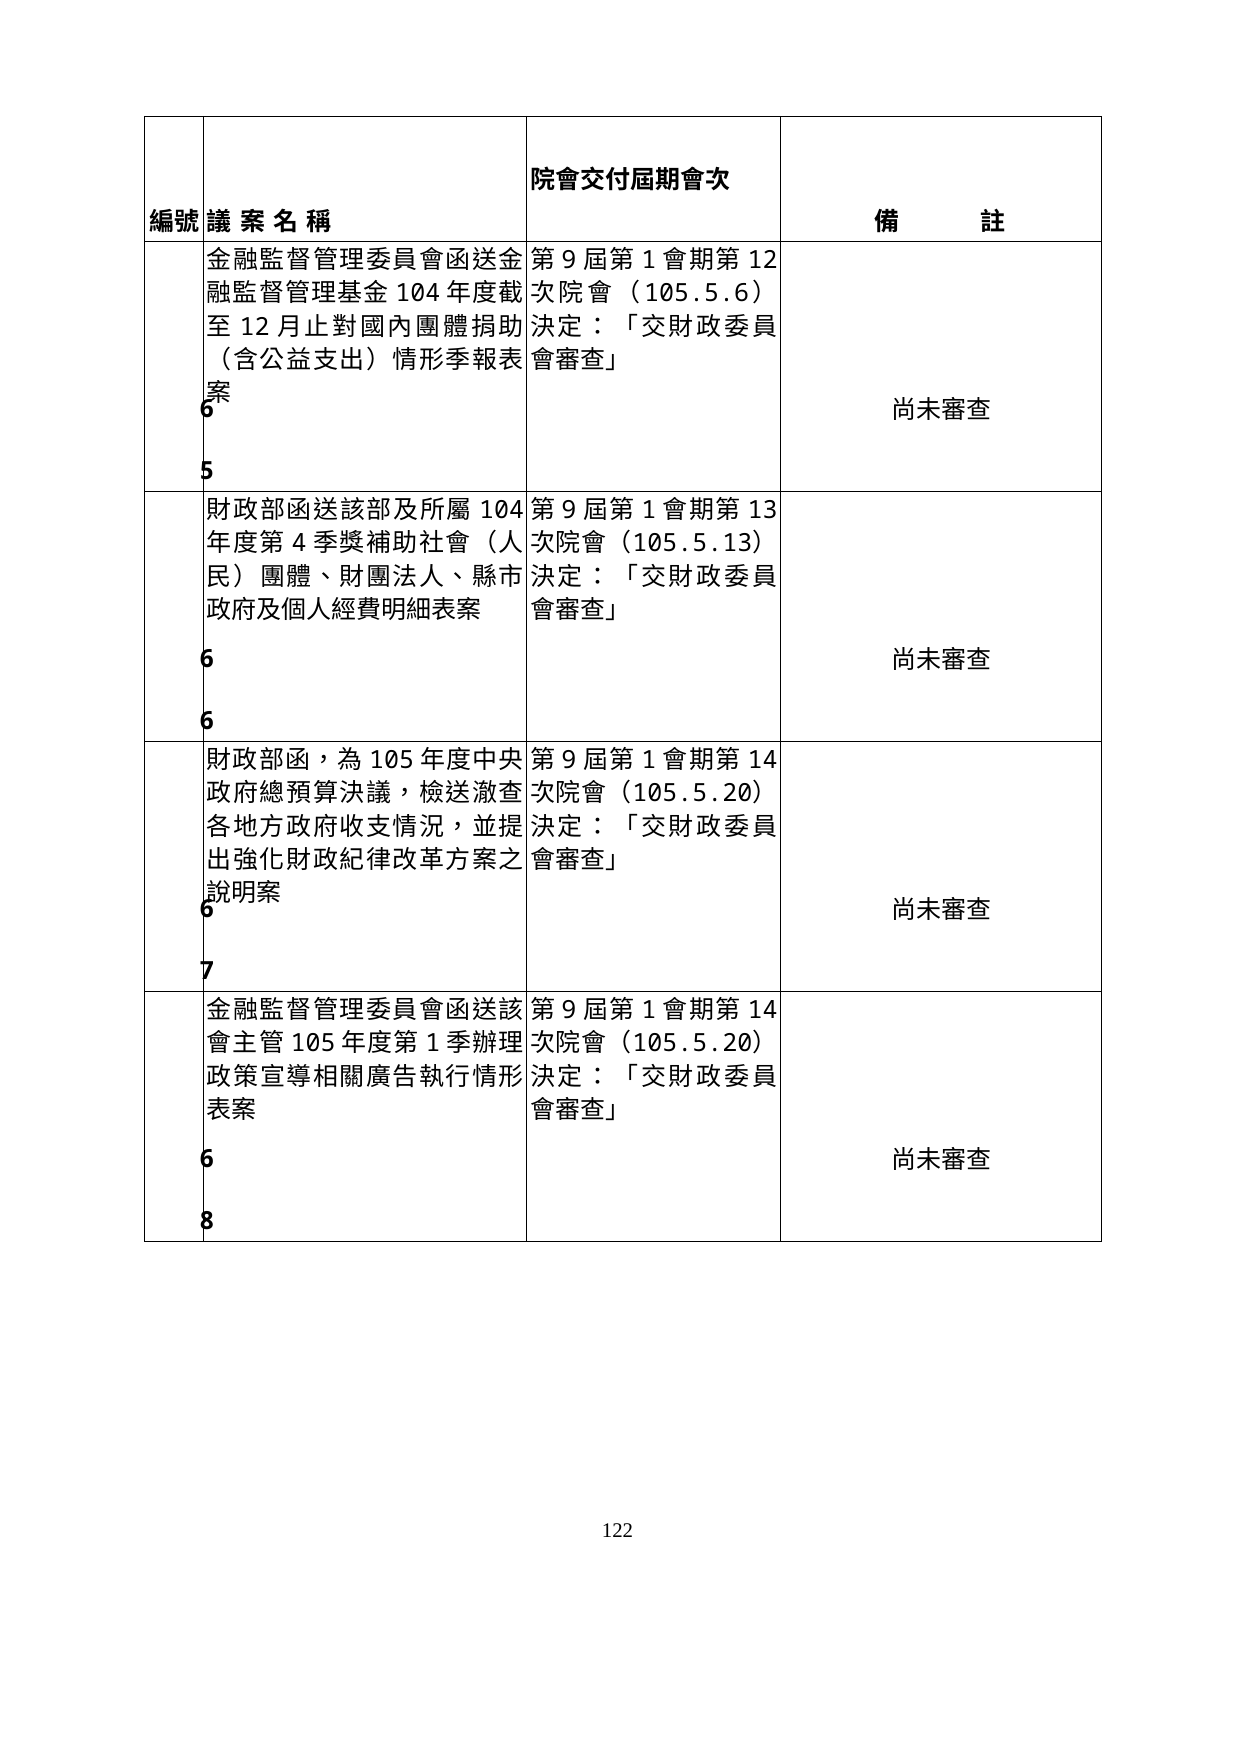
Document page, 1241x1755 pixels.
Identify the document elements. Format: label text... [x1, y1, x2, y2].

table_cell 金融監督管理委員會函送該會主管105年度第1季辦理政策宣導相關廣告執行情形表案 [204, 992, 526, 1241]
table_cell [145, 242, 203, 491]
table_cell 尚未審查 [781, 992, 1101, 1241]
table_header 院會交付屆期會次 [527, 117, 780, 241]
table_cell [145, 992, 203, 1241]
table_cell [145, 742, 203, 991]
table_header 議案名稱 [204, 117, 526, 241]
table_cell 尚未審查 [781, 492, 1101, 741]
table_cell 第9屆第1會期第13次院會（105.5.13）決定：「交財政委員會審查」 [527, 492, 780, 741]
table_cell 尚未審查 [781, 742, 1101, 991]
table_cell 尚未審查 [781, 242, 1101, 491]
table_header 編號 [145, 117, 203, 241]
table_cell 財政部函送該部及所屬104年度第4季獎補助社會（人民）團體、財團法人、縣市政府及個人經費明細表案 [204, 492, 526, 741]
table_cell 第9屆第1會期第14次院會（105.5.20）決定：「交財政委員會審查」 [527, 992, 780, 1241]
table_cell 第9屆第1會期第12次院會（105.5.6）決定：「交財政委員會審查」 [527, 242, 780, 491]
table_cell 第9屆第1會期第14次院會（105.5.20）決定：「交財政委員會審查」 [527, 742, 780, 991]
table_cell 財政部函，為105年度中央政府總預算決議，檢送澈查各地方政府收支情況，並提出強化財政紀律改革方案之說明案 [204, 742, 526, 991]
table_cell 金融監督管理委員會函送金融監督管理基金104年度截至12月止對國內團體捐助（含公益支出）情形季報表案 [204, 242, 526, 491]
table_cell [145, 492, 203, 741]
table_header 備 註 [781, 117, 1101, 241]
